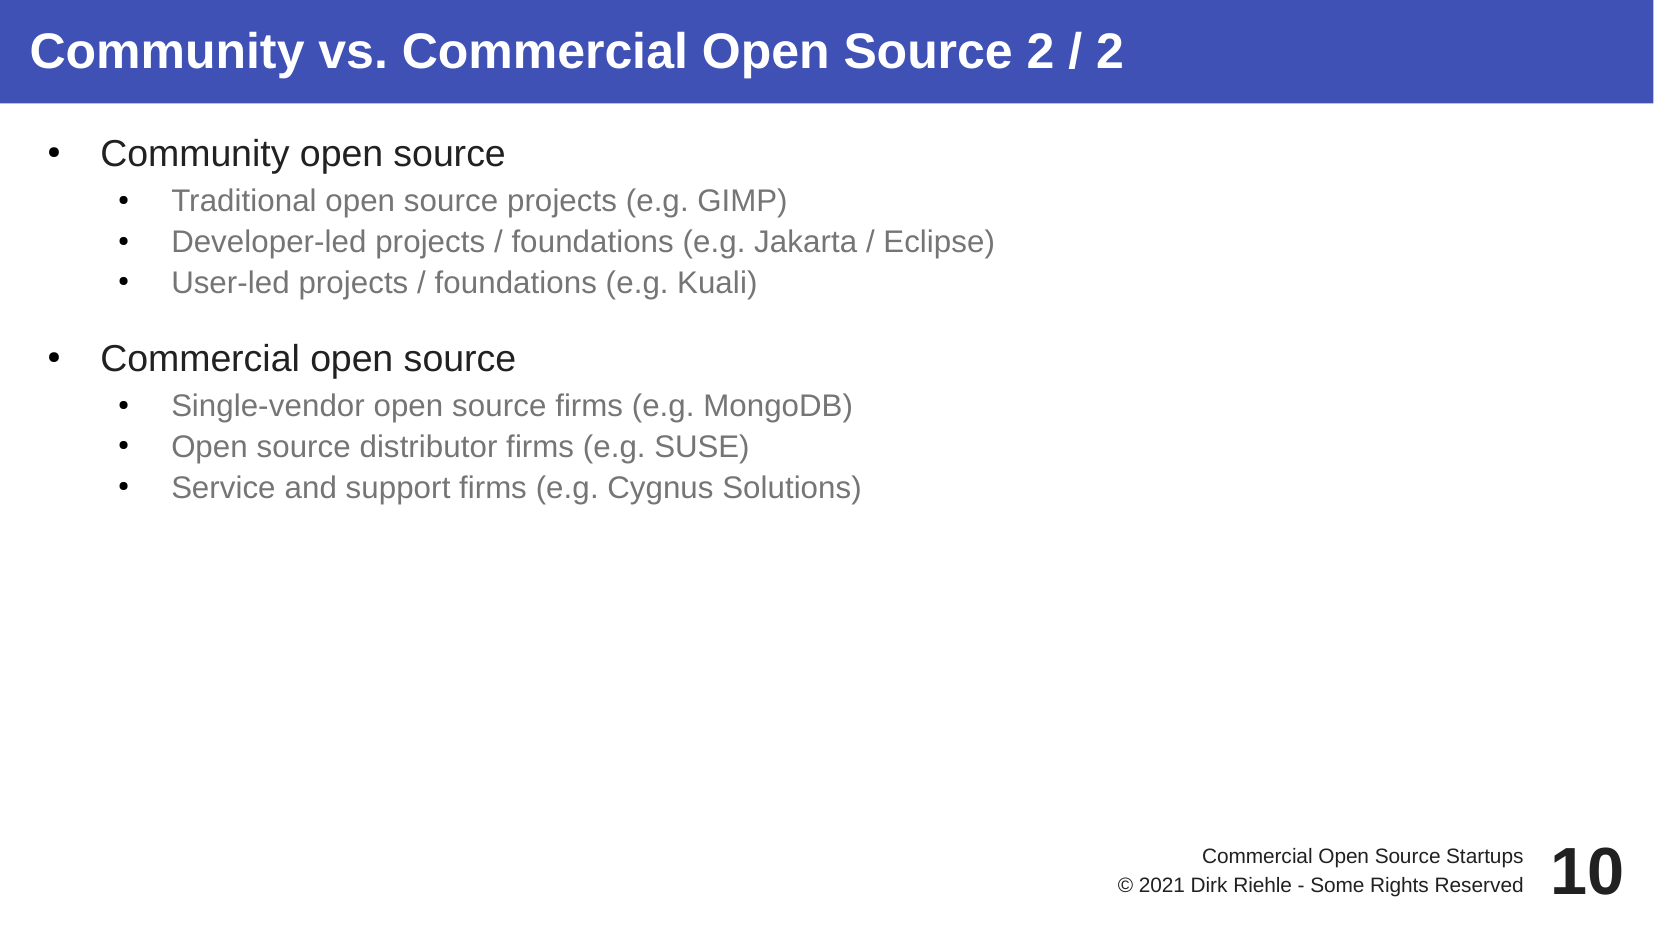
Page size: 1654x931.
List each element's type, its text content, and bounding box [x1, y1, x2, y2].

list Community open source Traditional open source projects (e.g. GIMP) Developer-led projects / foundations (e.g. Jakarta / Eclipse) User-led projects / foundations (e.g. Kuali) Commercial open source Single-vendor open source firms (e.g. MongoDB) Open source distributor firms (e.g. SUSE) Service and support firms (e.g. Cygnus Solutions) [29, 132, 1625, 813]
title Community vs. Commercial Open Source 2 / 2 [0, 0, 1654, 104]
